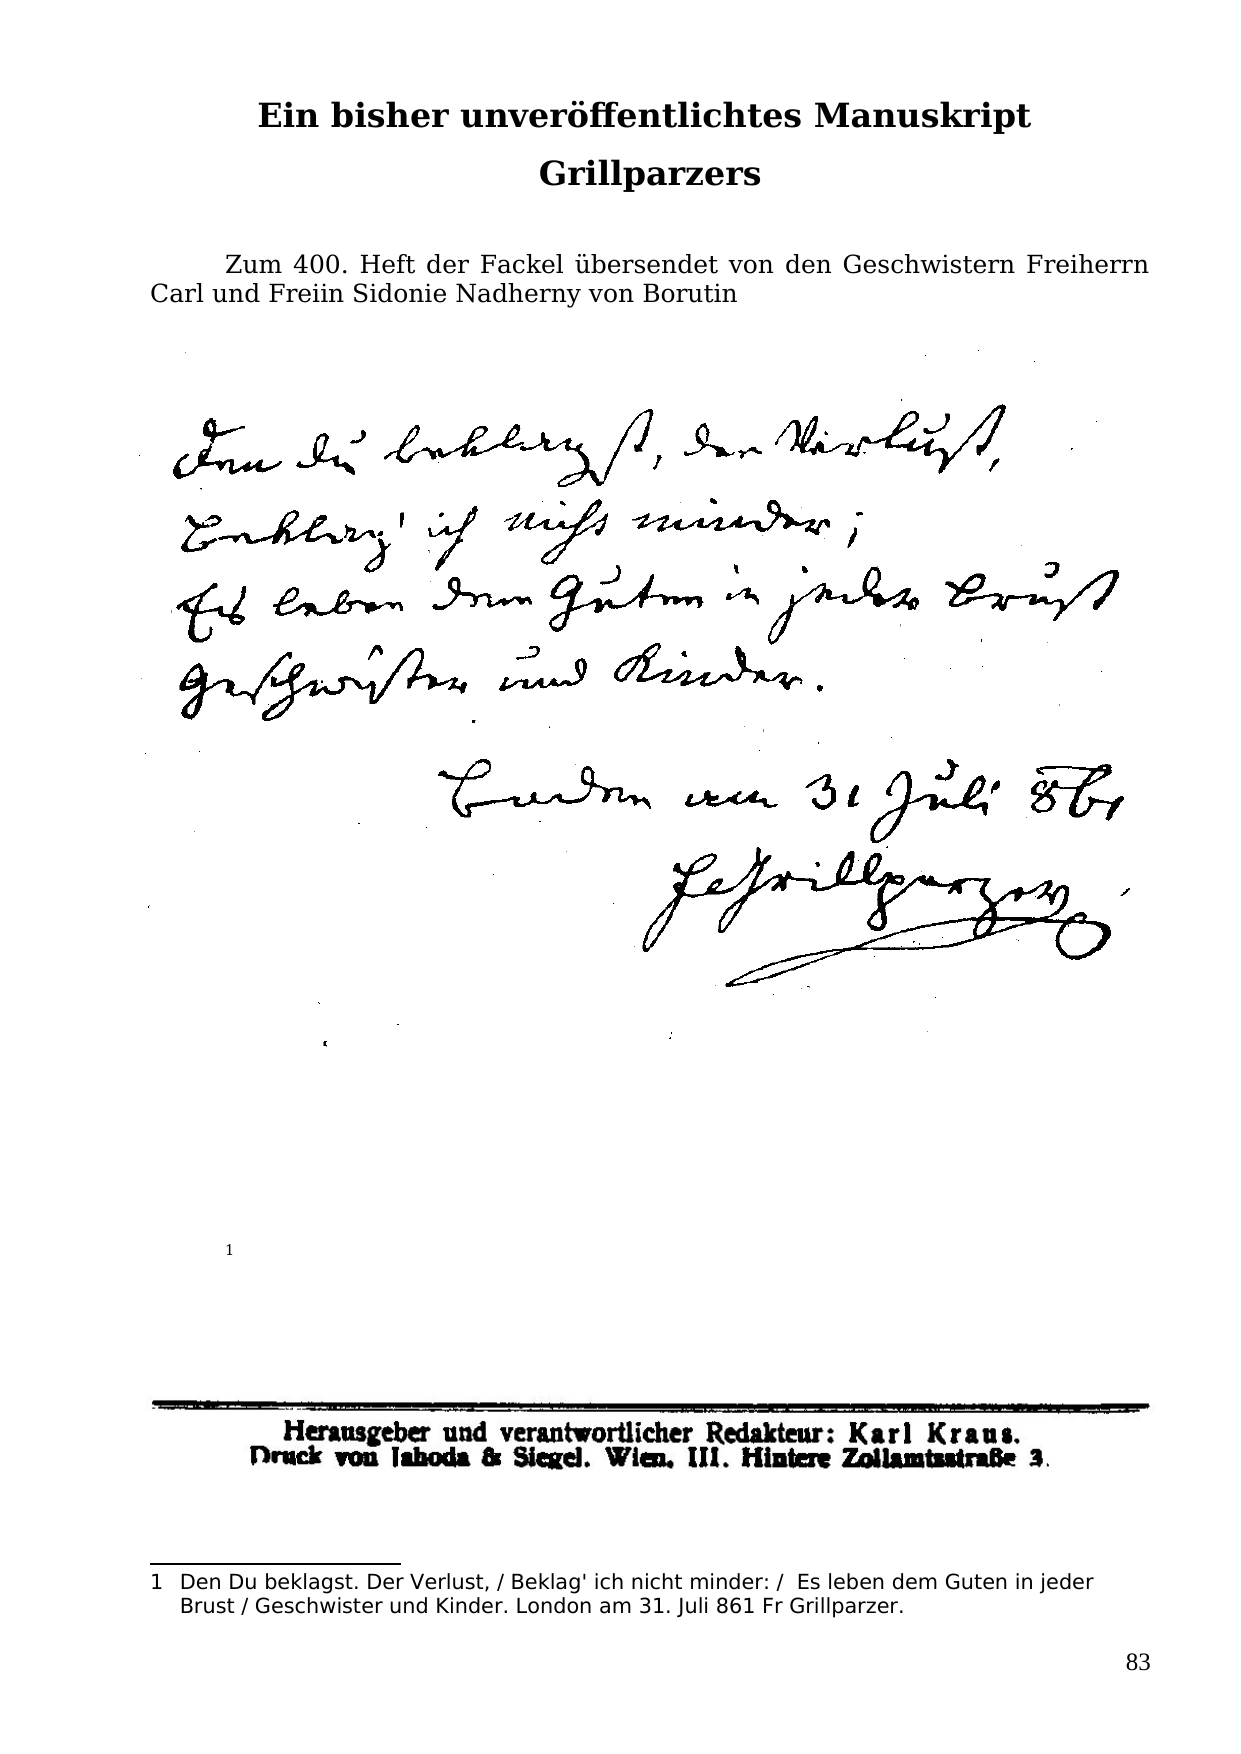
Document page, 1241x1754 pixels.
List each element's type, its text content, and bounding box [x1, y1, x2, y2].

text Ein bisher unveröffentlichtes Manuskript Grillparzers [150, 75, 1151, 193]
text Zum 400. Heft der Fackel übersendet von den Geschwistern Freiherrn Carl und Freiin Sidonie Nadherny von Borutin [150, 250, 1151, 308]
text Den Du beklagst. Der Verlust, / Beklag' ich nicht minder: / Es leben dem Guten in jeder Brust / Geschwister und Kinder. London am 31. Juli 861 Fr Grillparzer. [150, 1570, 1151, 1618]
picture [134, 337, 1166, 1062]
picture [145, 1387, 1155, 1488]
